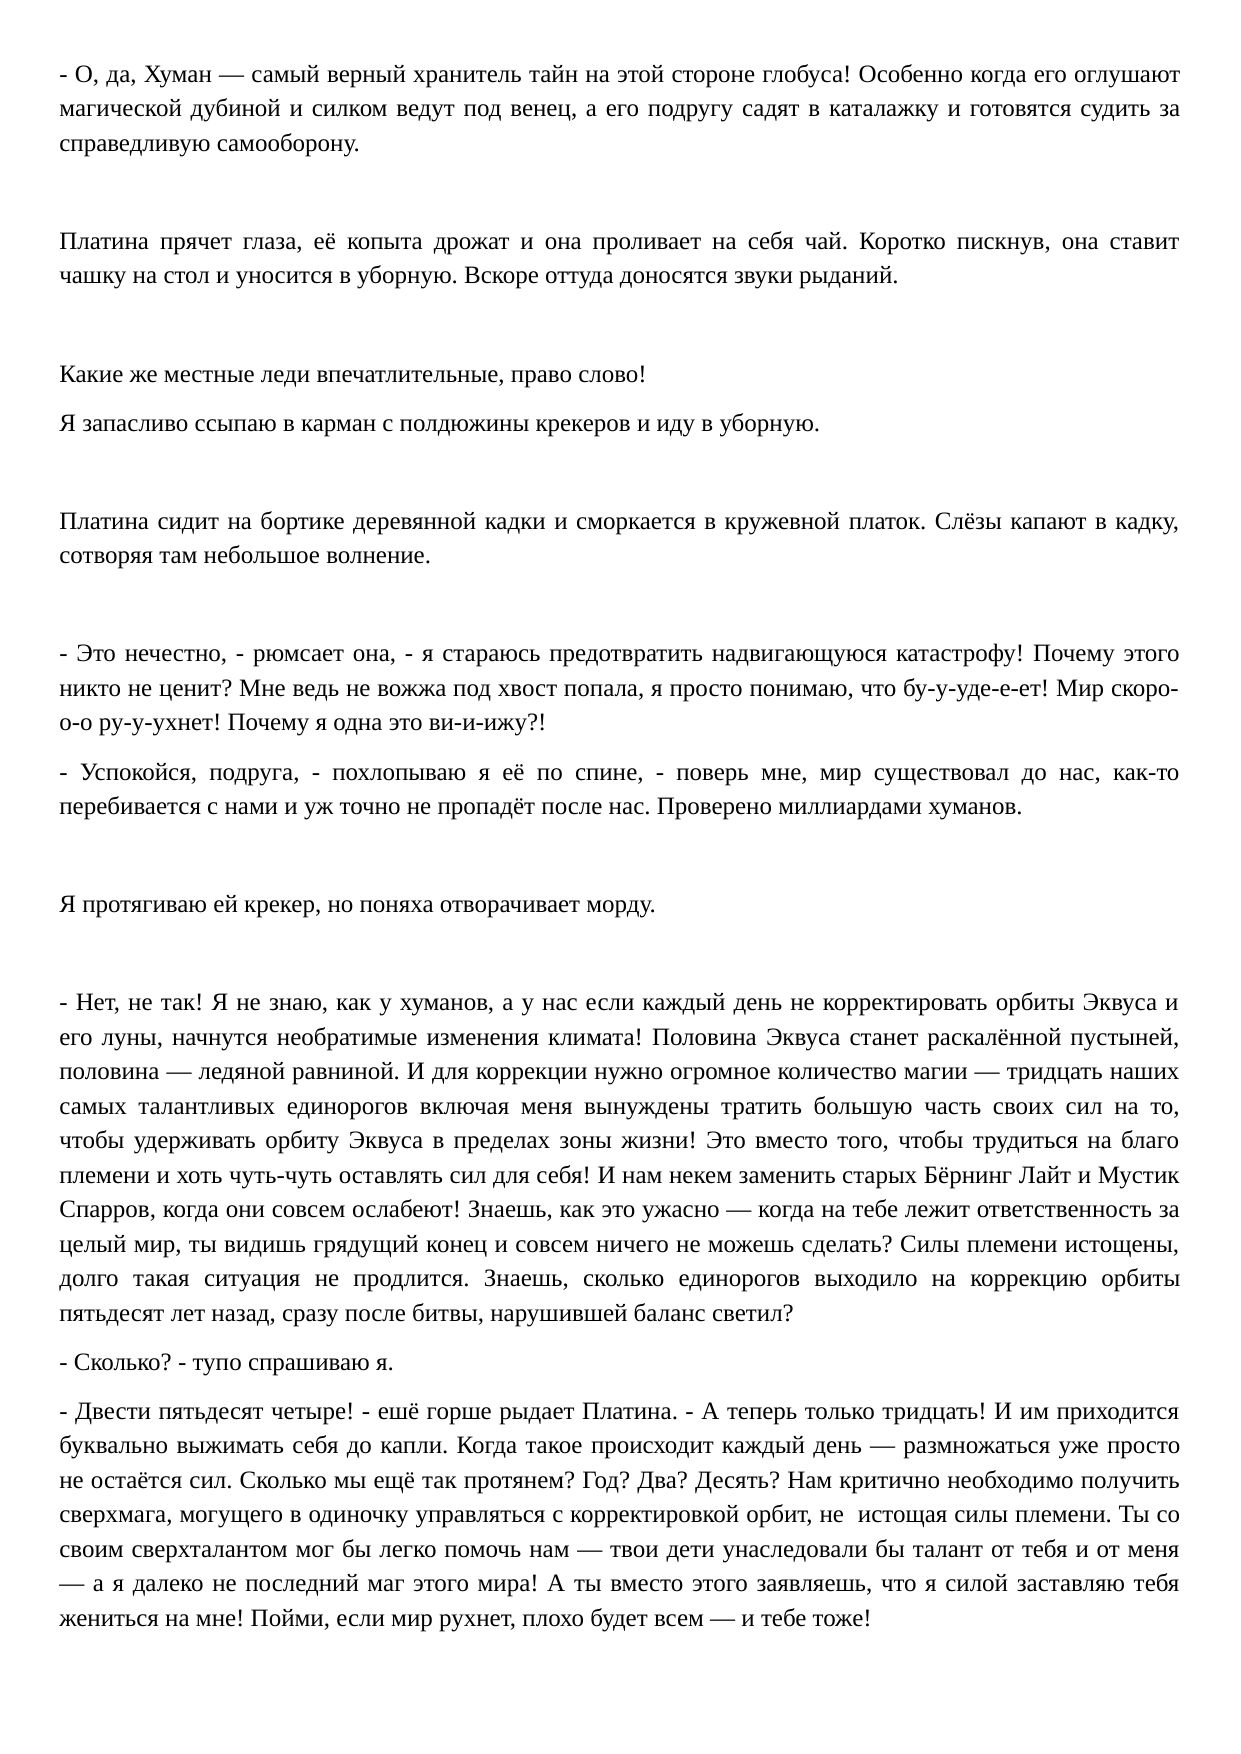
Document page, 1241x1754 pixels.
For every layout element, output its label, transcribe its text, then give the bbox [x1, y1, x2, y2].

text Платина прячет глаза, её копыта дрожат и она проливает на себя чай. Коротко пискнув, она ставит чашку на стол и уносится в уборную. Вскоре оттуда доносятся звуки рыданий. [59, 226, 1181, 289]
text - Успокойся, подруга, - похлопываю я её по спине, - поверь мне, мир существовал до нас, как-то перебивается с нами и уж точно не пропадёт после нас. Проверено миллиардами хуманов. [59, 757, 1181, 820]
text - Это нечестно, - рюмсает она, - я стараюсь предотвратить надвигающуюся катастрофу! Почему этого никто не ценит? Мне ведь не вожжа под хвост попала, я просто понимаю, что бу-у-уде-е-ет! Мир скоро-о-о ру-у-ухнет! Почему я одна это ви-и-ижу?! [59, 638, 1181, 736]
text - Сколько? - тупо спрашиваю я. [59, 1347, 1181, 1375]
text - О, да, Хуман — самый верный хранитель тайн на этой стороне глобуса! Особенно когда его оглушают магической дубиной и силком ведут под венец, а его подругу садят в каталажку и готовятся судить за справедливую самооборону. [59, 59, 1181, 157]
text Я запасливо ссыпаю в карман с полдюжины крекеров и иду в уборную. [59, 408, 1181, 437]
text Какие же местные леди впечатлительные, право слово! [59, 359, 1181, 387]
text Я протягиваю ей крекер, но поняха отворачивает морду. [59, 889, 1181, 918]
text Платина сидит на бортике деревянной кадки и сморкается в кружевной платок. Слёзы капают в кадку, сотворяя там небольшое волнение. [59, 506, 1181, 569]
text - Нет, не так! Я не знаю, как у хуманов, а у нас если каждый день не корректировать орбиты Эквуса и его луны, начнутся необратимые изменения климата! Половина Эквуса станет раскалённой пустыней, половина — ледяной равниной. И для коррекции нужно огромное количество магии — тридцать наших самых талантливых единорогов включая меня вынуждены тратить большую часть своих сил на то, чтобы удерживать орбиту Эквуса в пределах зоны жизни! Это вместо того, чтобы трудиться на благо племени и хоть чуть-чуть оставлять сил для себя! И нам некем заменить старых Бёрнинг Лайт и Мустик Спарров, когда они совсем ослабеют! Знаешь, как это ужасно — когда на тебе лежит ответственность за целый мир, ты видишь грядущий конец и совсем ничего не можешь сделать? Силы племени истощены, долго такая ситуация не продлится. Знаешь, сколько единорогов выходило на коррекцию орбиты пятьдесят лет назад, сразу после битвы, нарушившей баланс светил? [59, 987, 1181, 1326]
text - Двести пятьдесят четыре! - ешё горше рыдает Платина. - А теперь только тридцать! И им приходится буквально выжимать себя до капли. Когда такое происходит каждый день — размножаться уже просто не остаётся сил. Сколько мы ещё так протянем? Год? Два? Десять? Нам критично необходимо получить сверхмага, могущего в одиночку управляться с корректировкой орбит, не истощая силы племени. Ты со своим сверхталантом мог бы легко помочь нам — твои дети унаследовали бы талант от тебя и от меня — а я далеко не последний маг этого мира! А ты вместо этого заявляешь, что я силой заставляю тебя жениться на мне! Пойми, если мир рухнет, плохо будет всем — и тебе тоже! [59, 1396, 1181, 1631]
